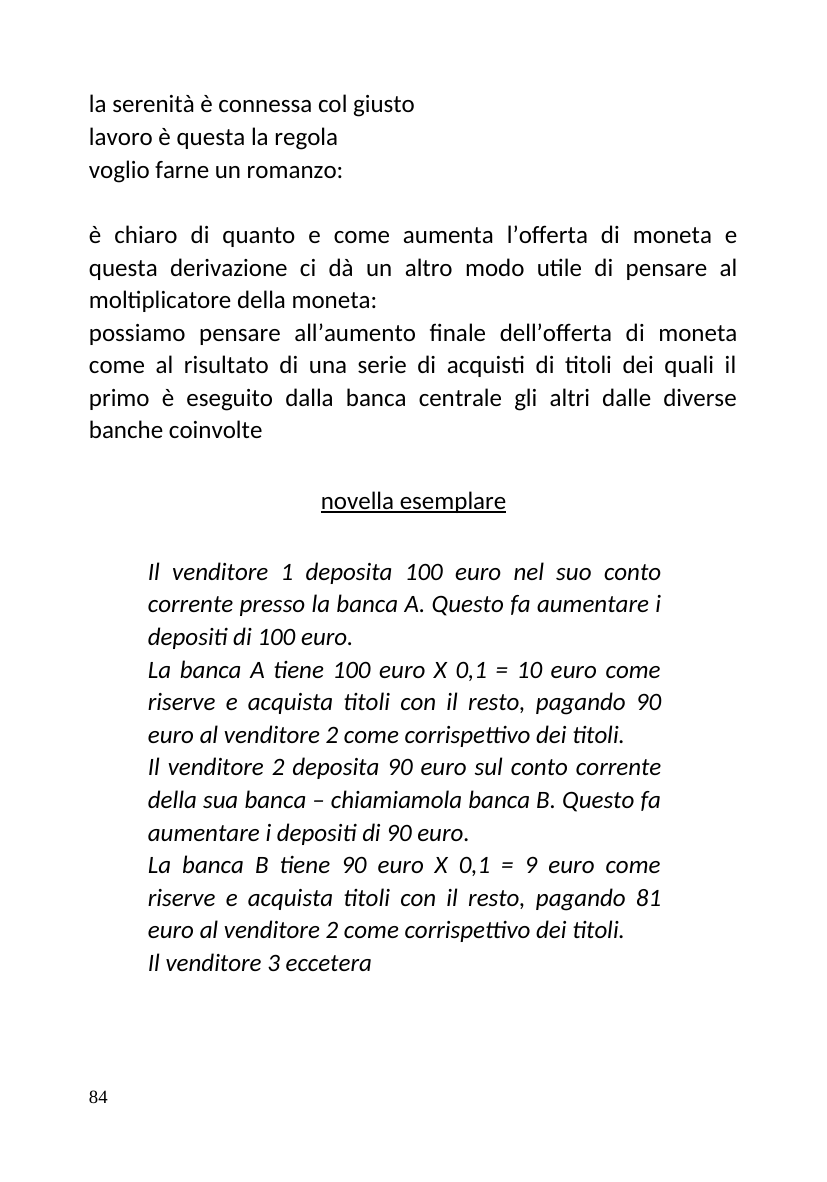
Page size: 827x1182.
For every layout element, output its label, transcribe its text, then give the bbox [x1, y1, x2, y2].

text Il venditore 2 deposita 90 euro sul conto corrente della sua banca – chiamiamola banca B. Questo fa aumentare i depositi di 90 euro. [148, 752, 664, 847]
text novella esemplare [89, 485, 738, 516]
text possiamo pensare all’aumento finale dell’offerta di moneta come al risultato di una serie di acquisti di titoli dei quali il primo è eseguito dalla banca centrale gli altri dalle diverse banche coinvolte [89, 317, 738, 445]
text lavoro è questa la regola [89, 121, 738, 152]
text la serenità è connessa col giusto [89, 89, 738, 119]
text La banca A tiene 100 euro X 0,1 = 10 euro come riserve e acquista titoli con il resto, pagando 90 euro al venditore 2 come corrispettivo dei titoli. [148, 654, 664, 749]
text è chiaro di quanto e come aumenta l’offerta di moneta e questa derivazione ci dà un altro modo utile di pensare al moltiplicatore della moneta: [89, 219, 738, 315]
text Il venditore 1 deposita 100 euro nel suo conto corrente presso la banca A. Questo fa aumentare i depositi di 100 euro. [148, 556, 664, 652]
text Il venditore 3 eccetera [148, 947, 664, 978]
text La banca B tiene 90 euro X 0,1 = 9 euro come riserve e acquista titoli con il resto, pagando 81 euro al venditore 2 come corrispettivo dei titoli. [148, 849, 664, 945]
text voglio farne un romanzo: [89, 154, 738, 184]
